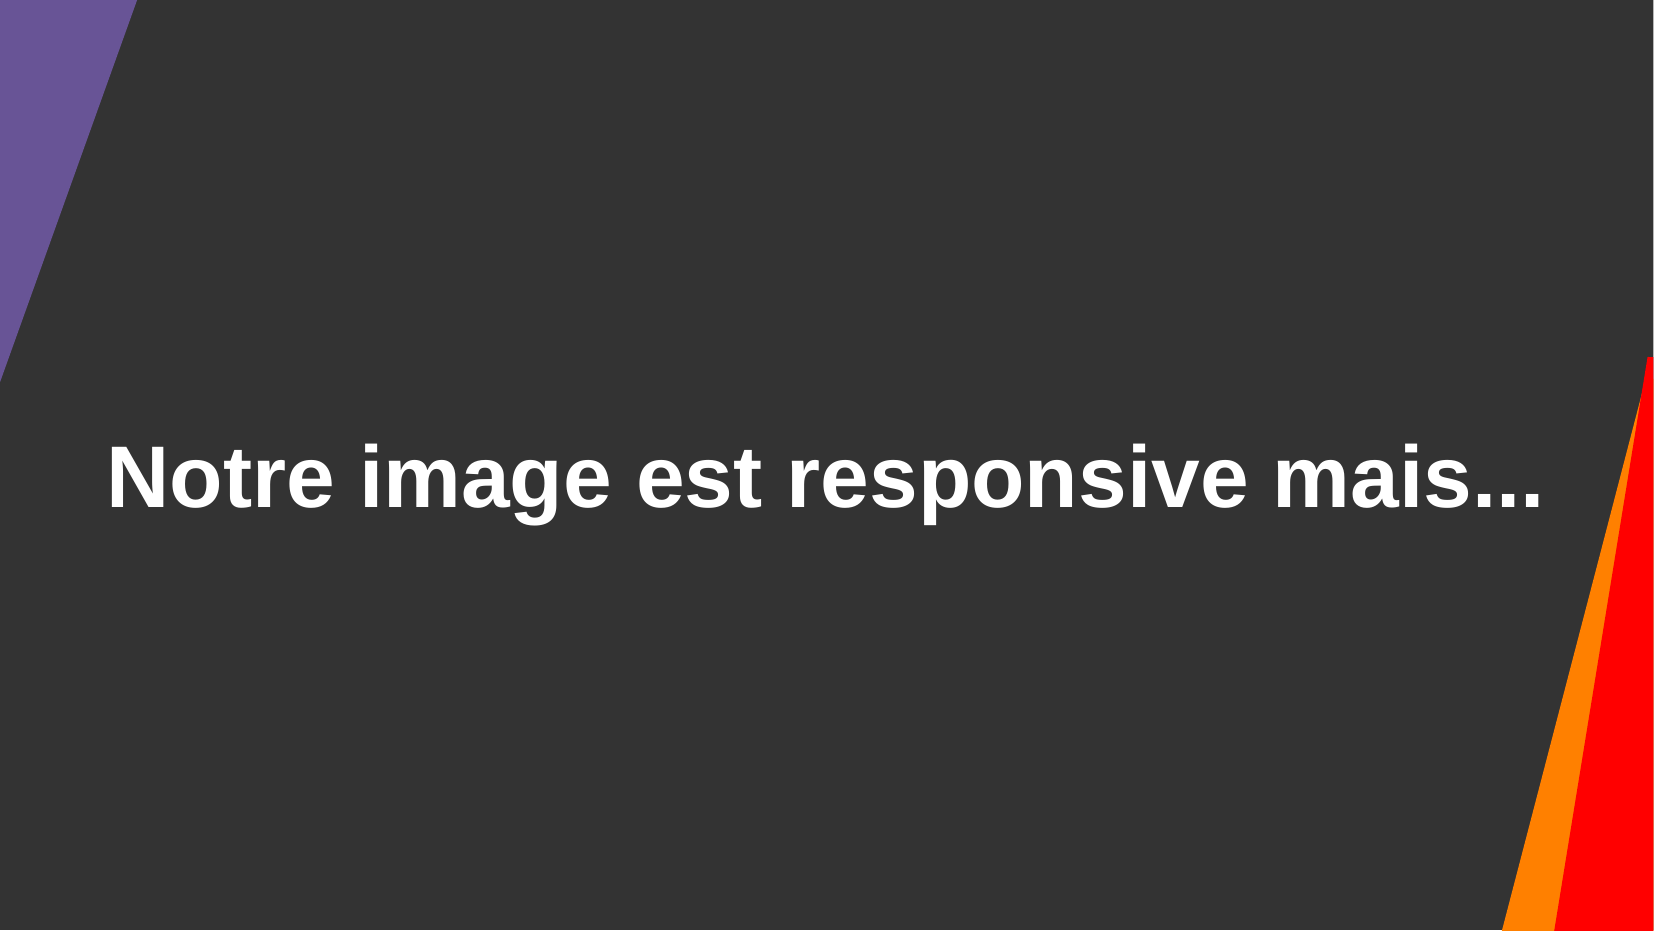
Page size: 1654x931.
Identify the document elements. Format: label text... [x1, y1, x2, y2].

text_box [1501, 356, 1654, 931]
text_box [0, 0, 138, 383]
title Notre image est responsive mais... [31, 428, 1622, 527]
